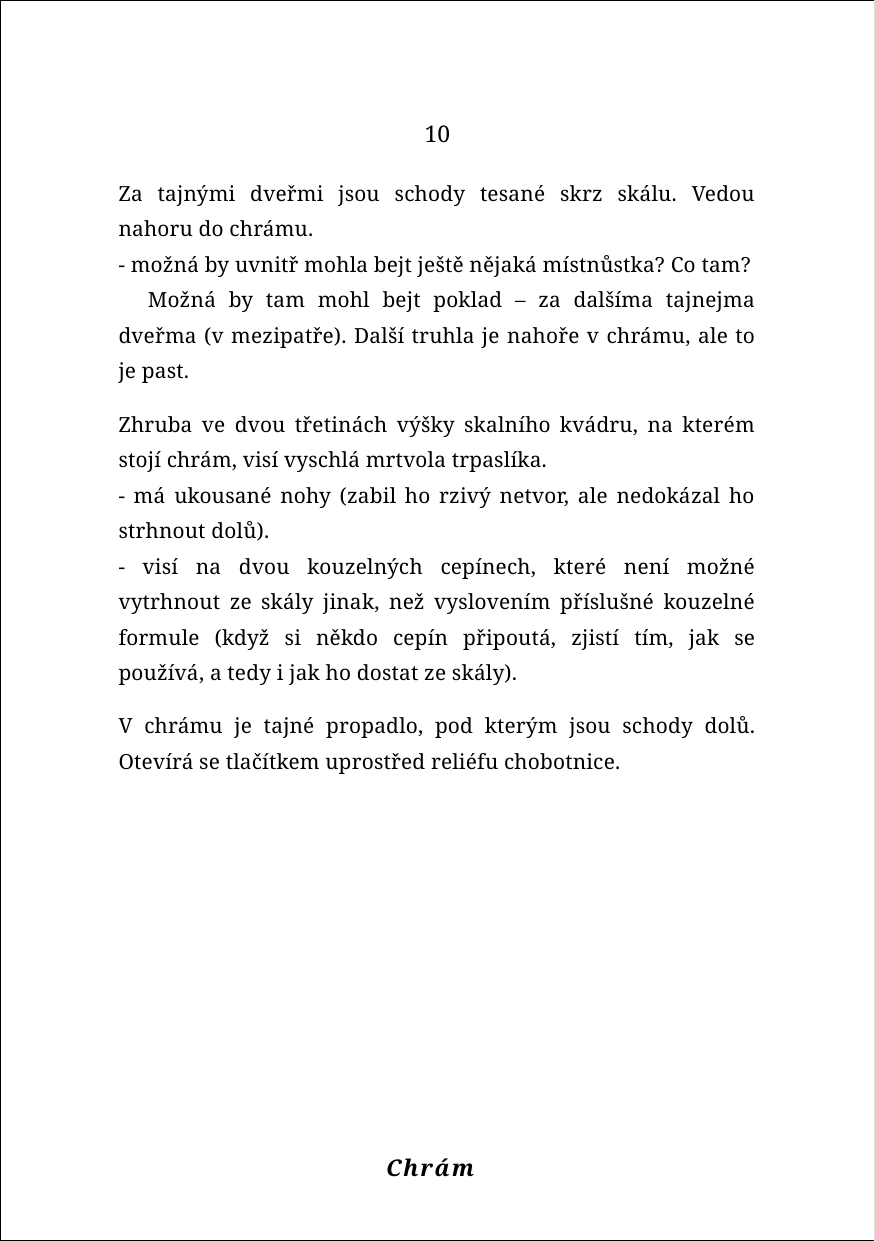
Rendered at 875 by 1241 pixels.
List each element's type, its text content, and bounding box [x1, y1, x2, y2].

text Zhruba ve dvou třetinách výšky skalního kvádru, na kterém stojí chrám, visí vyschlá mrtvola trpaslíka. - má ukousané nohy (zabil ho rzivý netvor, ale nedokázal ho strhnout dolů). - visí na dvou kouzelných cepínech, které není možné vytrhnout ze skály jinak, než vyslovením příslušné kouzelné formule (když si někdo cepín připoutá, zjistí tím, jak se používá, a tedy i jak ho dostat ze skály). [118, 410, 756, 687]
text V chrámu je tajné propadlo, pod kterým jsou schody dolů. Otevírá se tlačítkem uprostřed reliéfu chobotnice. [118, 712, 756, 776]
text Za tajnými dveřmi jsou schody tesané skrz skálu. Vedou nahoru do chrámu. - možná by uvnitř mohla bejt ještě nějaká místnůstka? Co tam? Možná by tam mohl bejt poklad – za dalšíma tajnejma dveřma (v mezipatře). Další truhla je nahoře v chrámu, ale to je past. [118, 179, 756, 385]
